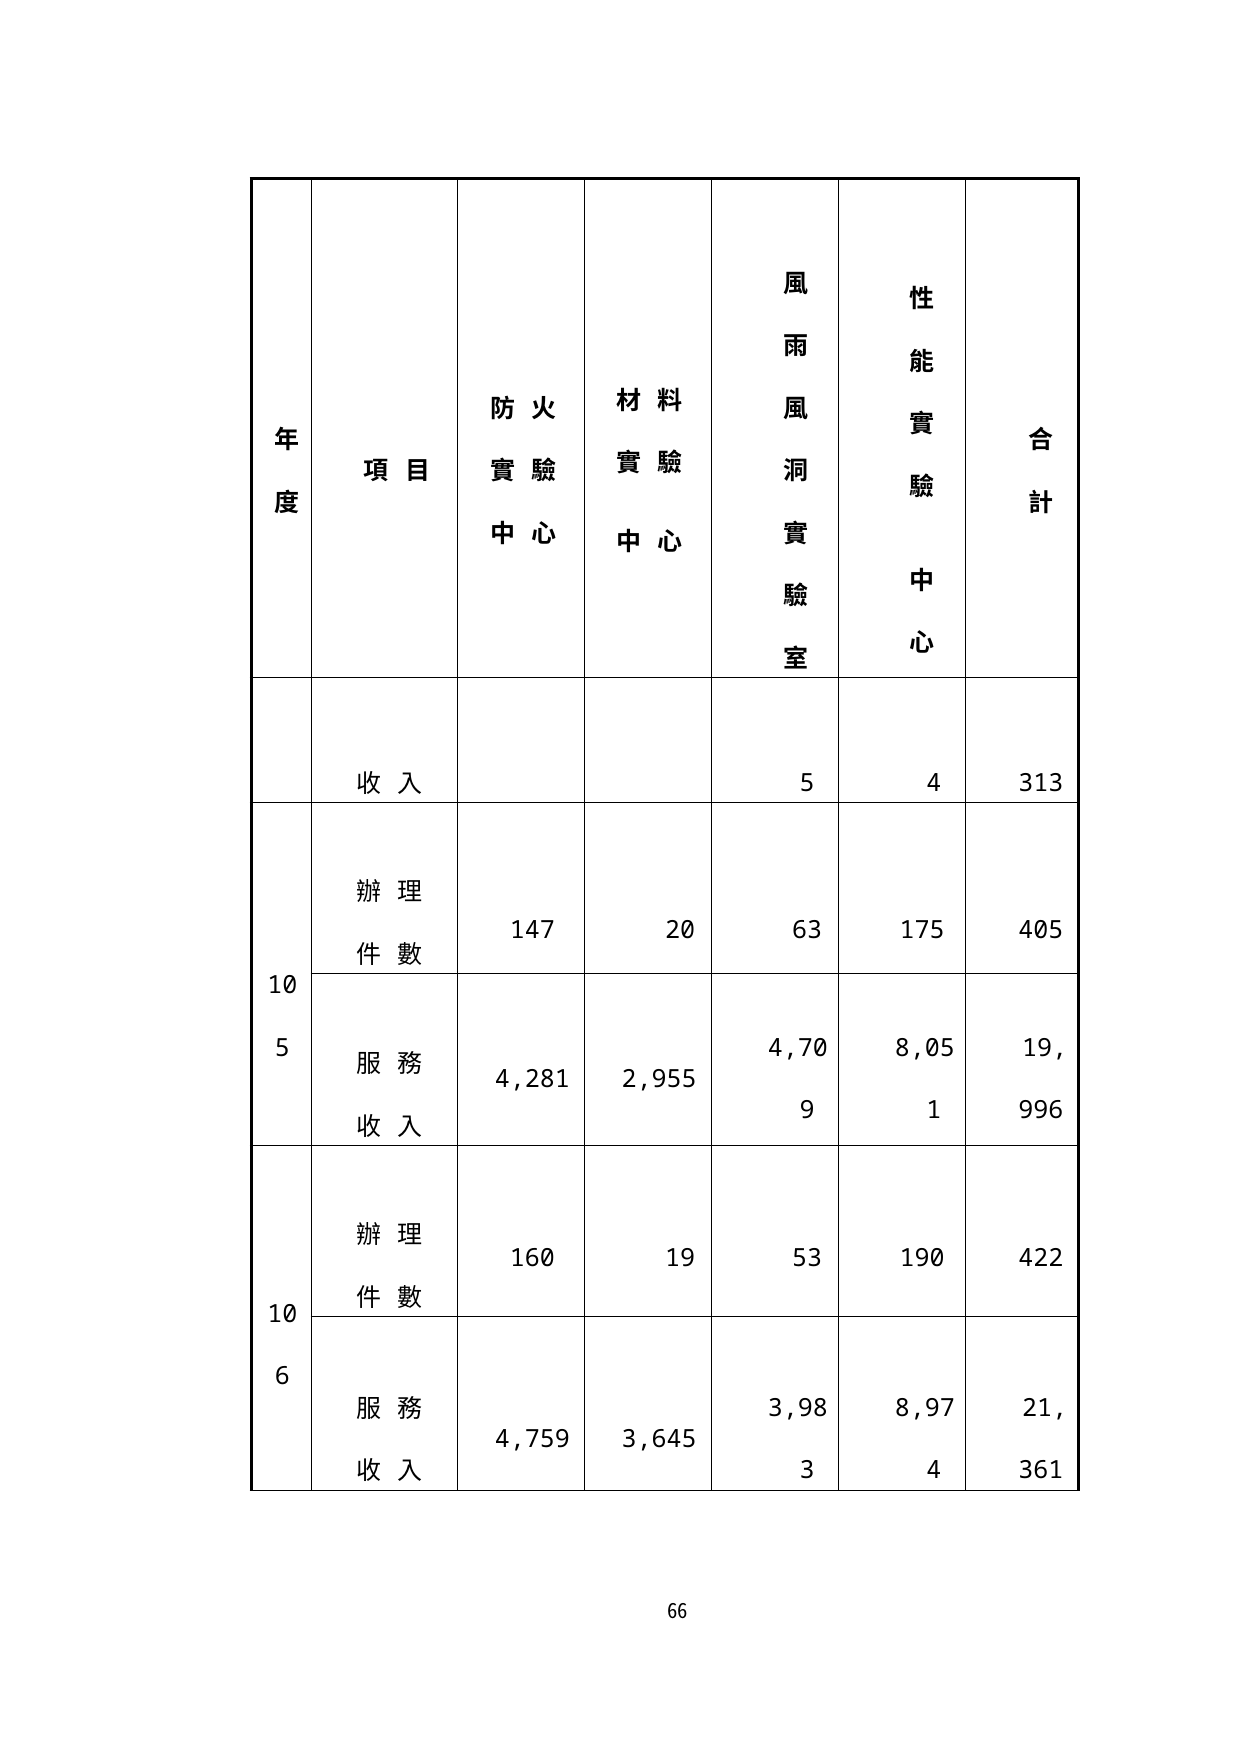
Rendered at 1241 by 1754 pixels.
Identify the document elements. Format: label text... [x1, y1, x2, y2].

table_cell [458, 678, 584, 802]
table_header 材料實驗 中心 [585, 180, 711, 677]
table_cell 422 [966, 1146, 1077, 1316]
table_cell 106 [253, 1146, 311, 1490]
table_header 項目 [312, 180, 457, 677]
table_cell 190 [839, 1146, 965, 1316]
table_cell 63 [712, 803, 838, 973]
table_cell 21,361 [966, 1317, 1077, 1490]
table_cell 20 [585, 803, 711, 973]
table_cell 405 [966, 803, 1077, 973]
table_cell 3,645 [585, 1317, 711, 1490]
table_cell 服務收入 [312, 974, 457, 1145]
table_cell 4 [839, 678, 965, 802]
table_cell 8,051 [839, 974, 965, 1145]
table_cell 105 [253, 803, 311, 1145]
table_cell 4,759 [458, 1317, 584, 1490]
table_cell 4,281 [458, 974, 584, 1145]
table_header 年度 [253, 180, 311, 677]
table_cell 5 [712, 678, 838, 802]
table_cell 辦理件數 [312, 803, 457, 973]
table_cell 147 [458, 803, 584, 973]
table_header 風雨風洞 實驗室 [712, 180, 838, 677]
table_header 合計 [966, 180, 1077, 677]
table_cell 19 [585, 1146, 711, 1316]
table_cell 辦理件數 [312, 1146, 457, 1316]
table_cell [253, 678, 311, 802]
table_cell 175 [839, 803, 965, 973]
table_header 性能實驗 中心 [839, 180, 965, 677]
table_cell 53 [712, 1146, 838, 1316]
table_cell 4,709 [712, 974, 838, 1145]
table_cell [585, 678, 711, 802]
table_cell 收入 [312, 678, 457, 802]
table_cell 8,974 [839, 1317, 965, 1490]
table_cell 服務收入 [312, 1317, 457, 1490]
table_cell 160 [458, 1146, 584, 1316]
table_cell 313 [966, 678, 1077, 802]
table_cell 3,983 [712, 1317, 838, 1490]
table_cell 2,955 [585, 974, 711, 1145]
table_cell 19,996 [966, 974, 1077, 1145]
table_header 防火實驗 中心 [458, 180, 584, 677]
